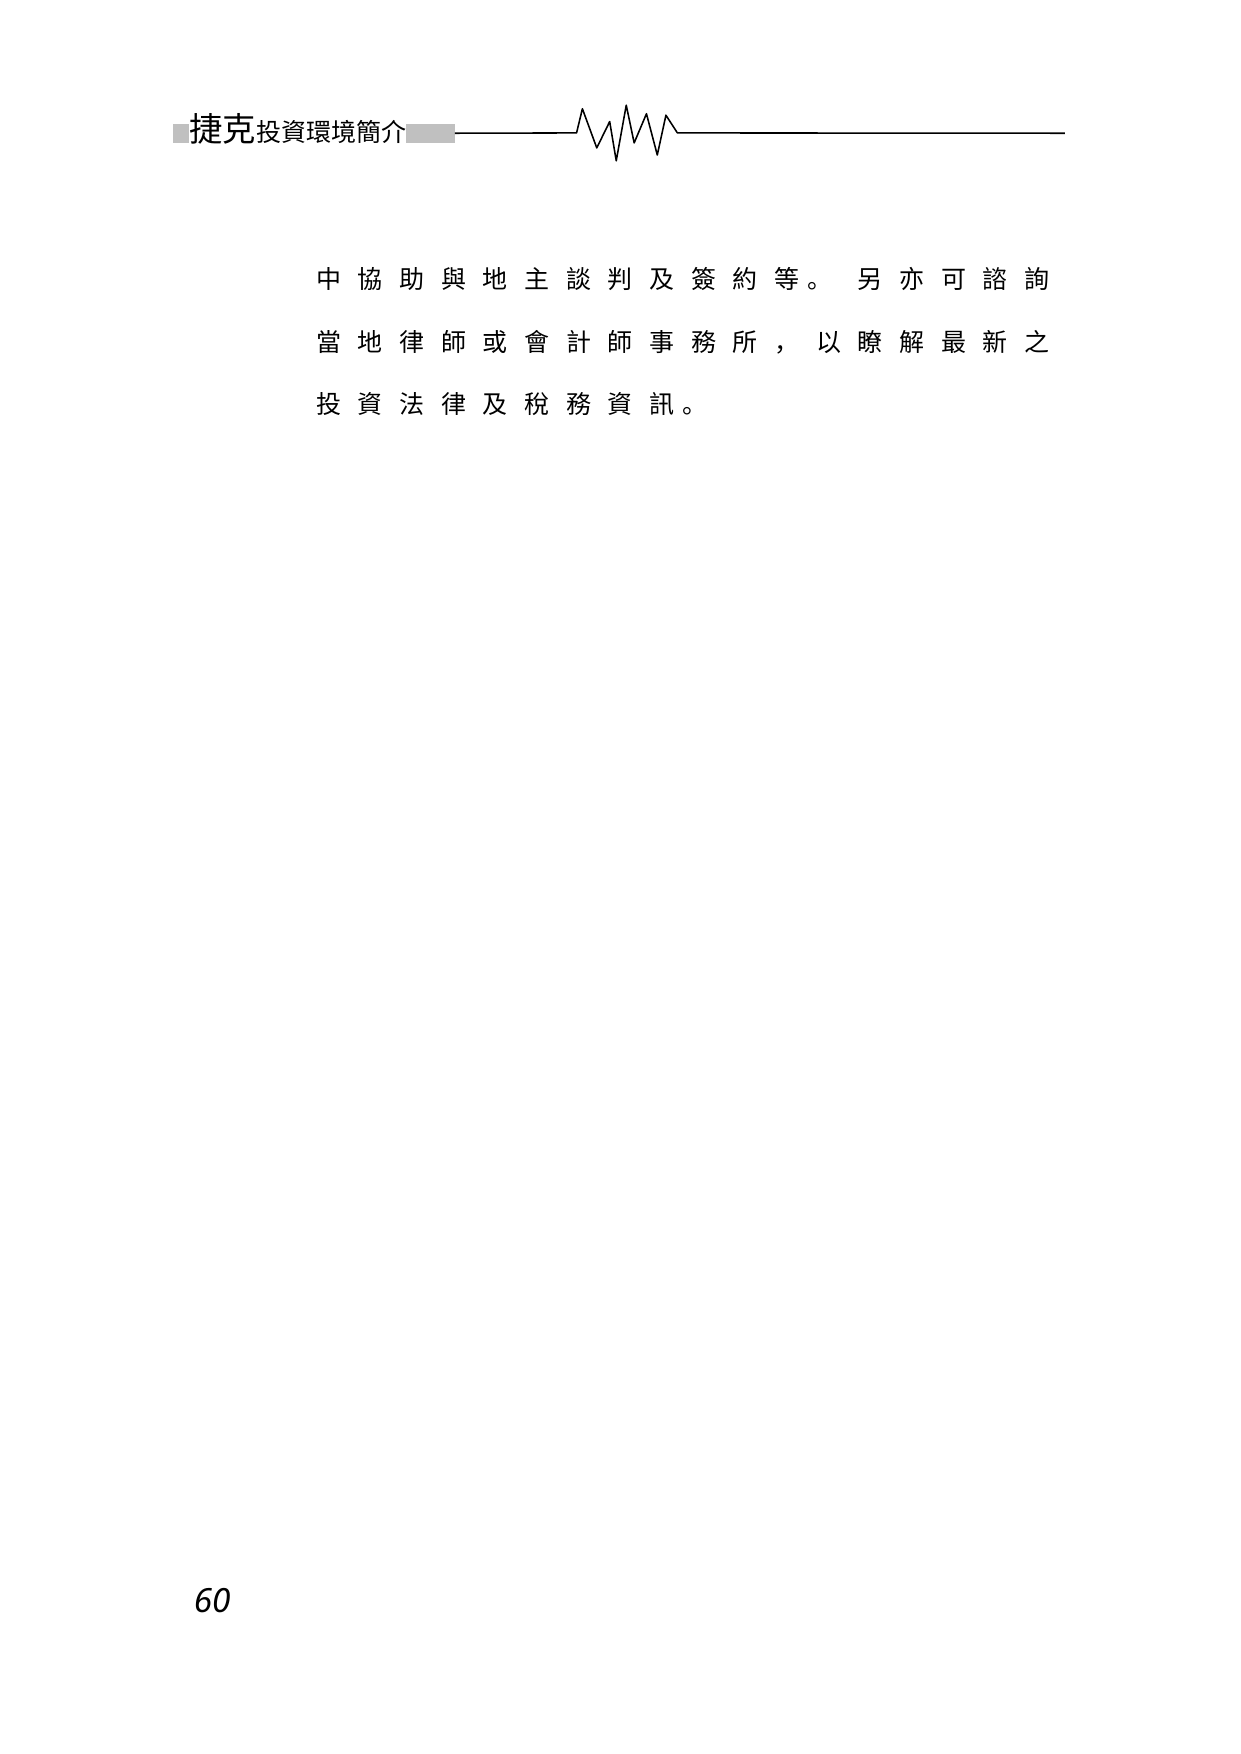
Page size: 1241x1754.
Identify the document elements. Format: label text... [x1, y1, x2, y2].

text 中協助與地主談判及簽約等。另亦可諮詢當地律師或會計師事務所，以瞭解最新之投資法律及稅務資訊。 [281, 236, 1058, 424]
